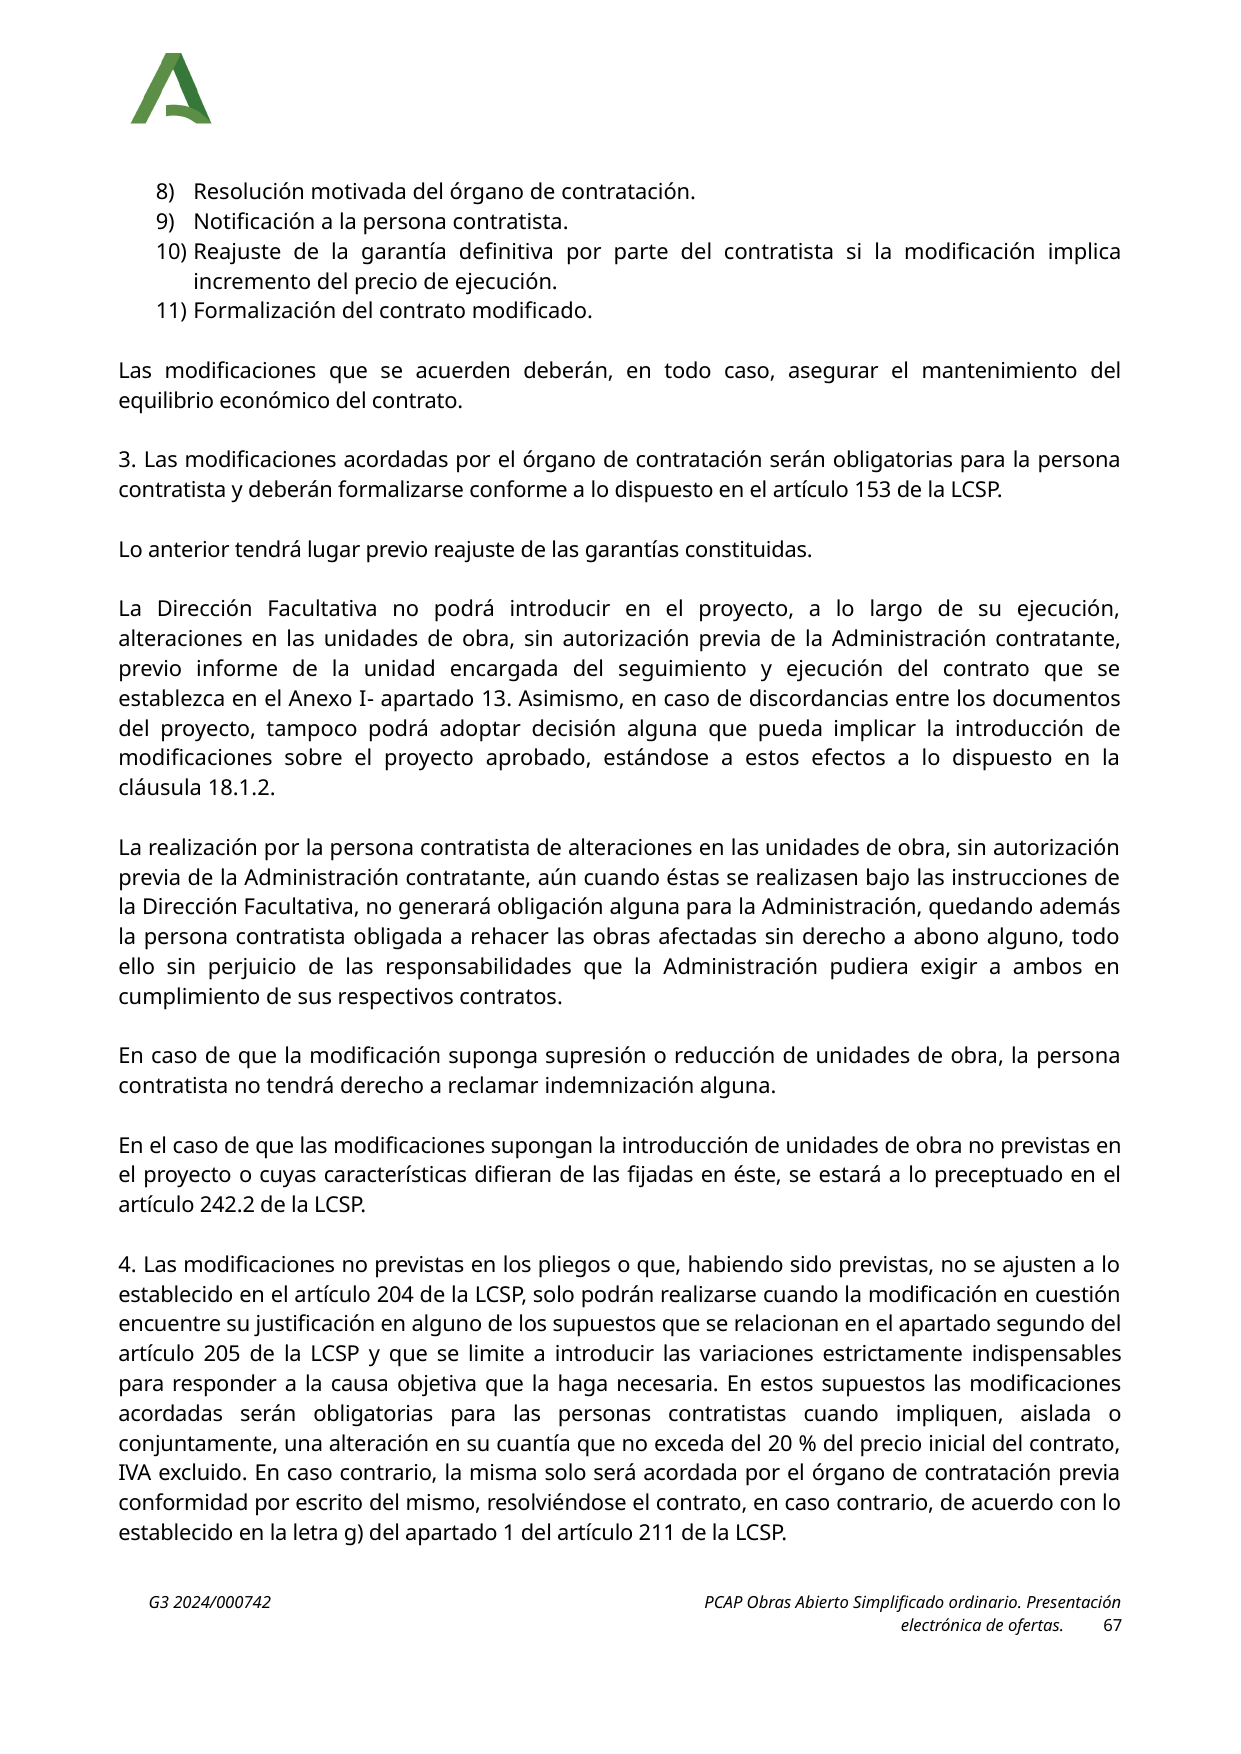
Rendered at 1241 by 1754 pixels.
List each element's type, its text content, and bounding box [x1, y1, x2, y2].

list Reajuste de la garantía definitiva por parte del contratista si la modificación implica incremento del precio de ejecución. [156, 236, 1122, 296]
text Las modificaciones que se acuerden deberán, en todo caso, asegurar el mantenimiento del equilibrio económico del contrato. [118, 355, 1122, 415]
text En el caso de que las modificaciones supongan la introducción de unidades de obra no previstas en el proyecto o cuyas características difieran de las fijadas en éste, se estará a lo preceptuado en el artículo 242.2 de la LCSP. [118, 1130, 1122, 1219]
text En caso de que la modificación suponga supresión o reducción de unidades de obra, la persona contratista no tendrá derecho a reclamar indemnización alguna. [118, 1040, 1122, 1100]
text 4. Las modificaciones no previstas en los pliegos o que, habiendo sido previstas, no se ajusten a lo establecido en el artículo 204 de la LCSP, solo podrán realizarse cuando la modificación en cuestión encuentre su justificación en alguno de los supuestos que se relacionan en el apartado segundo del artículo 205 de la LCSP y que se limite a introducir las variaciones estrictamente indispensables para responder a la causa objetiva que la haga necesaria. En estos supuestos las modificaciones acordadas serán obligatorias para las personas contratistas cuando impliquen, aislada o conjuntamente, una alteración en su cuantía que no exceda del 20 % del precio inicial del contrato, IVA excluido. En caso contrario, la misma solo será acordada por el órgano de contratación previa conformidad por escrito del mismo, resolviéndose el contrato, en caso contrario, de acuerdo con lo establecido en la letra g) del apartado 1 del artículo 211 de la LCSP. [118, 1249, 1122, 1547]
picture [127, 48, 216, 128]
list Formalización del contrato modificado. [156, 296, 1122, 325]
text 3. Las modificaciones acordadas por el órgano de contratación serán obligatorias para la persona contratista y deberán formalizarse conforme a lo dispuesto en el artículo 153 de la LCSP. [118, 444, 1122, 504]
list Resolución motivada del órgano de contratación. [156, 176, 1122, 206]
text La realización por la persona contratista de alteraciones en las unidades de obra, sin autorización previa de la Administración contratante, aún cuando éstas se realizasen bajo las instrucciones de la Dirección Facultativa, no generará obligación alguna para la Administración, quedando además la persona contratista obligada a rehacer las obras afectadas sin derecho a abono alguno, todo ello sin perjuicio de las responsabilidades que la Administración pudiera exigir a ambos en cumplimiento de sus respectivos contratos. [118, 832, 1122, 1011]
text La Dirección Facultativa no podrá introducir en el proyecto, a lo largo de su ejecución, alteraciones en las unidades de obra, sin autorización previa de la Administración contratante, previo informe de la unidad encargada del seguimiento y ejecución del contrato que se establezca en el Anexo I- apartado 13. Asimismo, en caso de discordancias entre los documentos del proyecto, tampoco podrá adoptar decisión alguna que pueda implicar la introducción de modificaciones sobre el proyecto aprobado, estándose a estos efectos a lo dispuesto en la cláusula 18.1.2. [118, 593, 1122, 802]
list Notificación a la persona contratista. [156, 206, 1122, 236]
text Lo anterior tendrá lugar previo reajuste de las garantías constituidas. [118, 534, 1122, 564]
